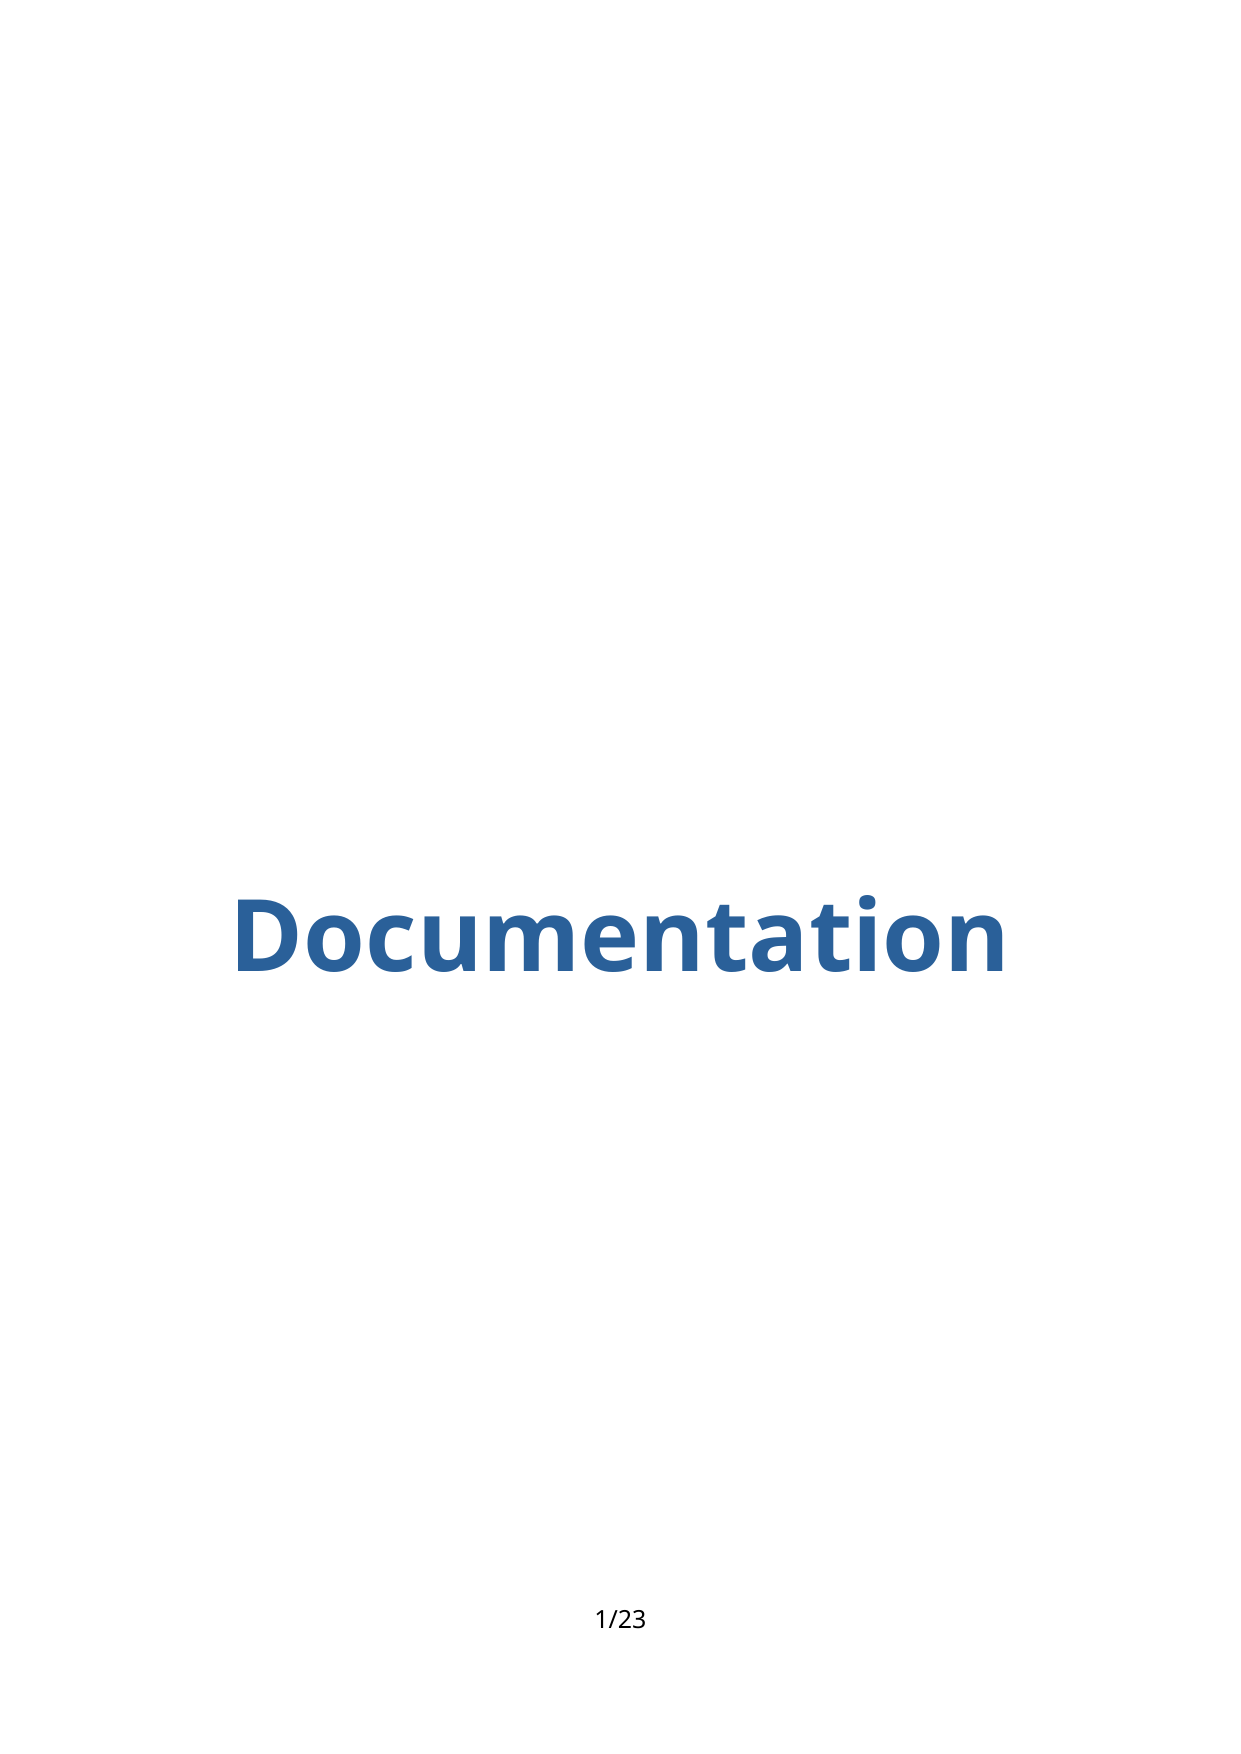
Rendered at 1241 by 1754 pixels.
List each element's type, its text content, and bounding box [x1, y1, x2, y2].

text Documentation [118, 865, 1122, 1001]
